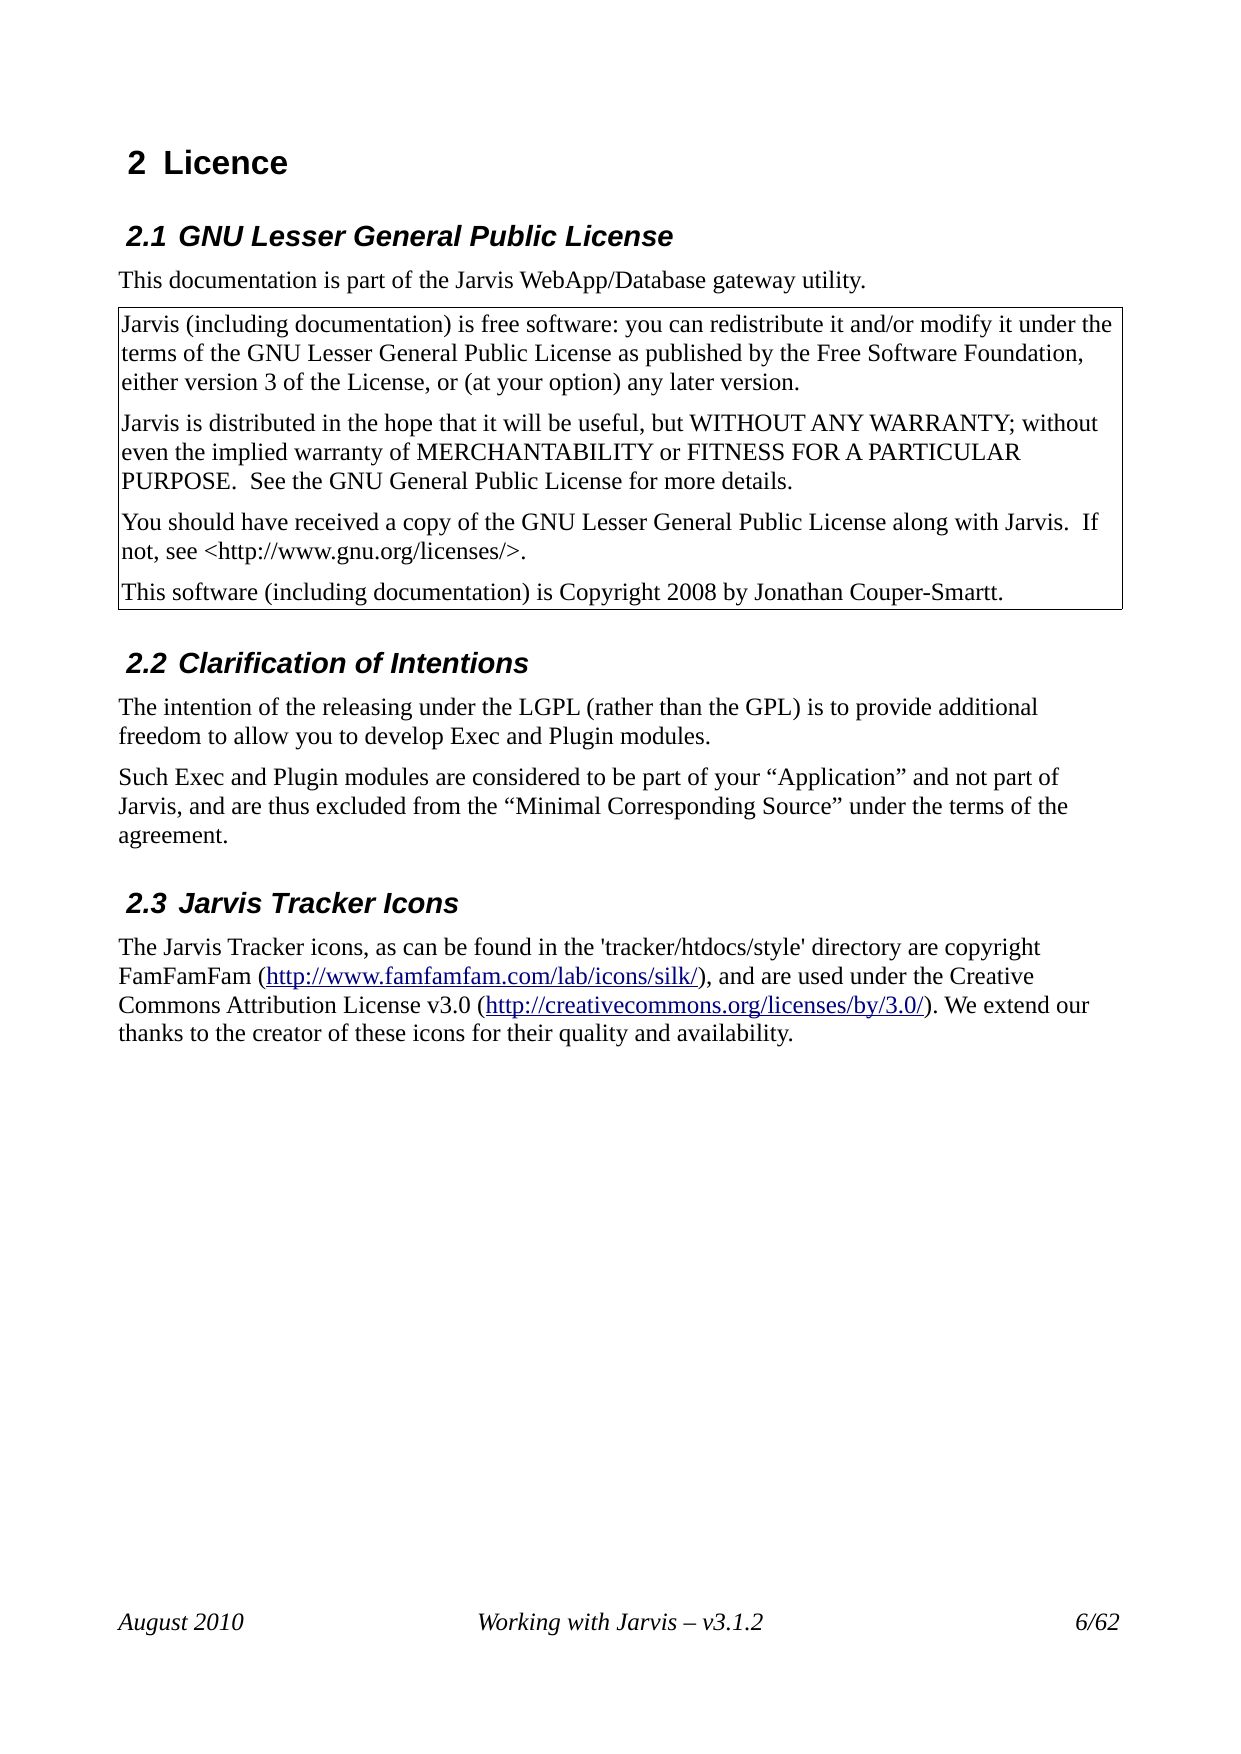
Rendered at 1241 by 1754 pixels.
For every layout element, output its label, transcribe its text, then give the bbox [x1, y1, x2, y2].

text This documentation is part of the Jarvis WebApp/Database gateway utility. [118, 265, 1122, 294]
text Jarvis (including documentation) is free software: you can redistribute it and/or modify it under the terms of the GNU Lesser General Public License as published by the Free Software Foundation, either version 3 of the License, or (at your option) any later version. [119, 308, 1122, 396]
text You should have received a copy of the GNU Lesser General Public License along with Jarvis. If not, see <http://www.gnu.org/licenses/>. [119, 504, 1122, 564]
subtitle Jarvis Tracker Icons [118, 886, 1122, 920]
subtitle GNU Lesser General Public License [118, 219, 1122, 253]
subtitle Licence [118, 143, 1122, 182]
text Such Exec and Plugin modules are considered to be part of your “Application” and not part of Jarvis, and are thus excluded from the “Minimal Corresponding Source” under the terms of the agreement. [118, 762, 1122, 849]
subtitle Clarification of Intentions [118, 646, 1122, 680]
text This software (including documentation) is Copyright 2008 by Jonathan Couper-Smartt. [119, 574, 1122, 609]
text The Jarvis Tracker icons, as can be found in the 'tracker/htdocs/style' directory are copyright FamFamFam (http://www.famfamfam.com/lab/icons/silk/), and are used under the Creative Commons Attribution License v3.0 (http://creativecommons.org/licenses/by/3.0/). We extend our thanks to the creator of these icons for their quality and availability. [118, 932, 1122, 1047]
text Jarvis is distributed in the hope that it will be useful, but WITHOUT ANY WARRANTY; without even the implied warranty of MERCHANTABILITY or FITNESS FOR A PARTICULAR PURPOSE. See the GNU General Public License for more details. [119, 405, 1122, 494]
text The intention of the releasing under the LGPL (rather than the GPL) is to provide additional freedom to allow you to develop Exec and Plugin modules. [118, 692, 1122, 750]
